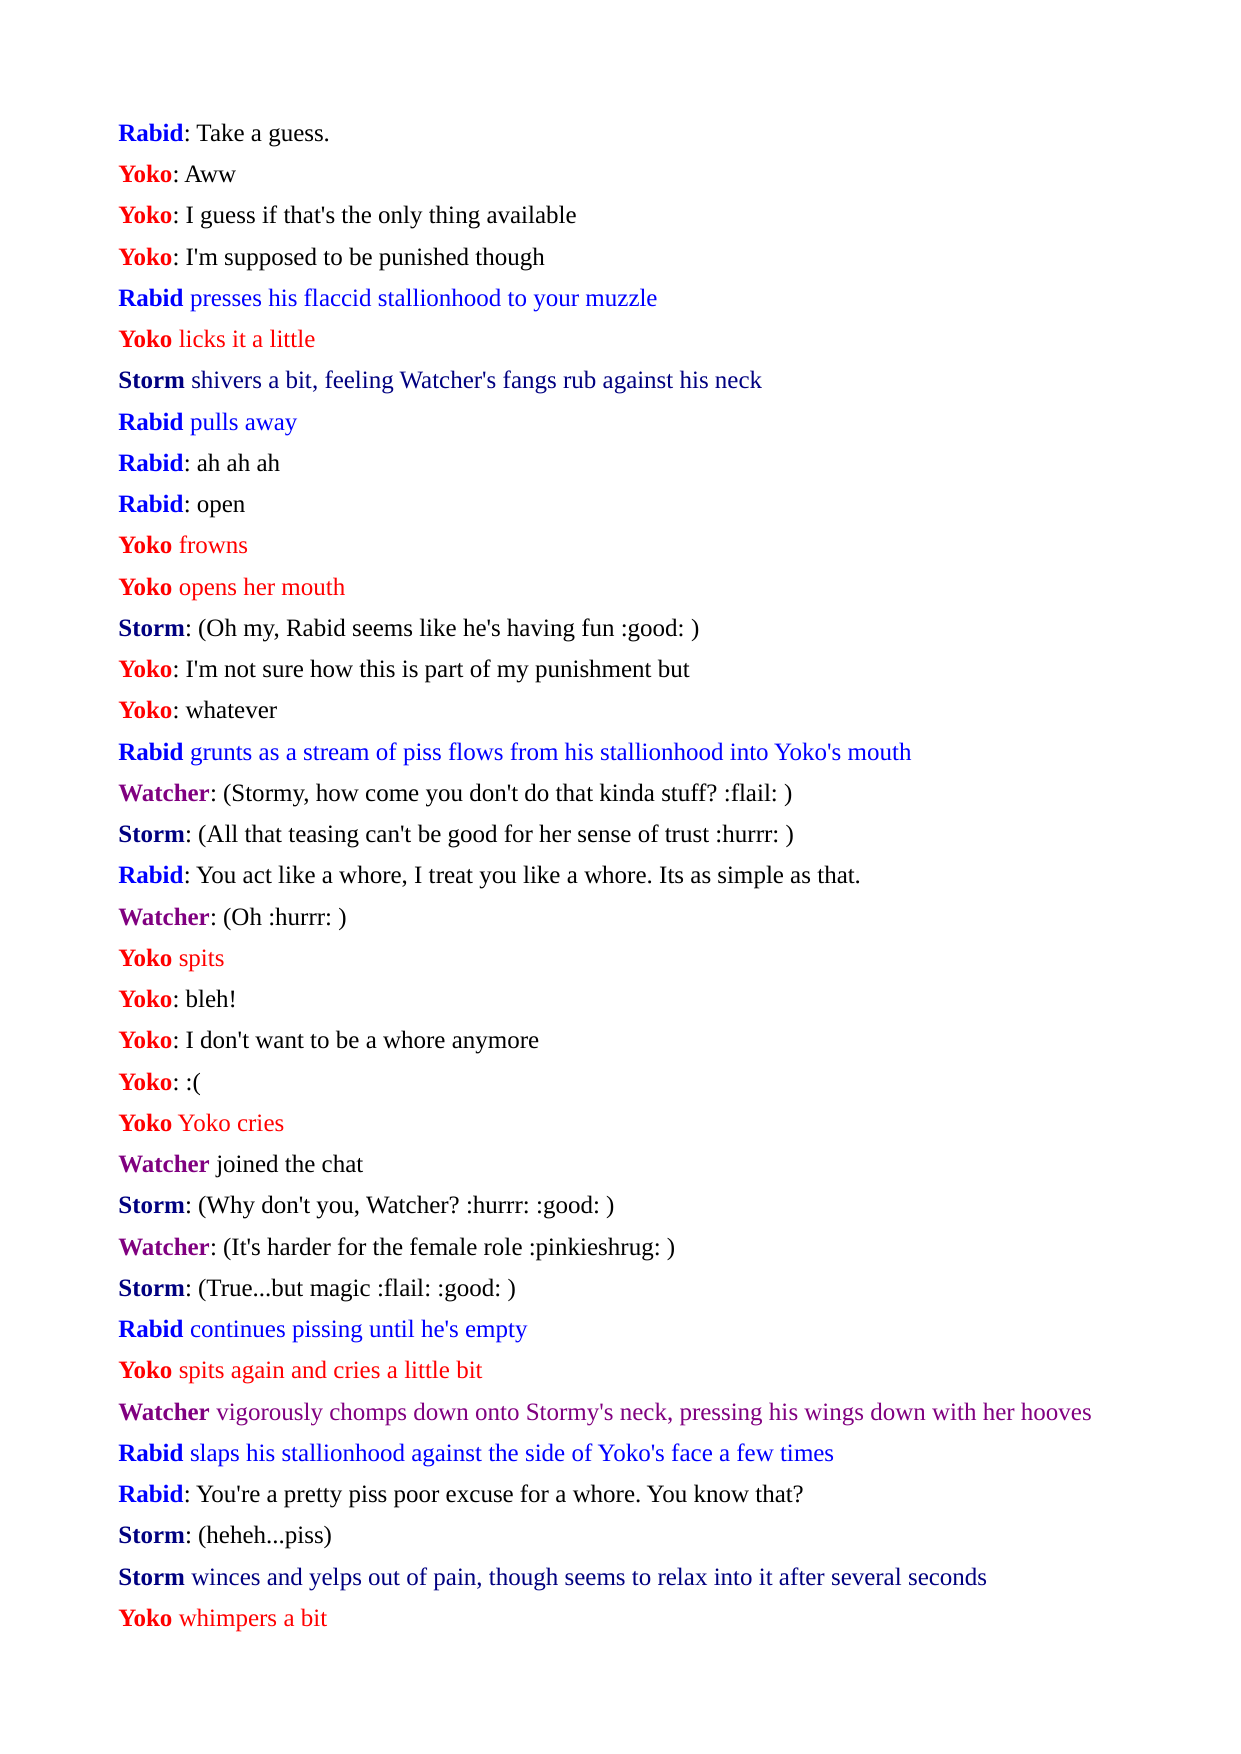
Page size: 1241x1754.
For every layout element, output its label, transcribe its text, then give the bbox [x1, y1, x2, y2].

text Rabid: You're a pretty piss poor excuse for a whore. You know that? [118, 1479, 1122, 1508]
text Rabid: You act like a whore, I treat you like a whore. Its as simple as that. [118, 861, 1122, 889]
text Rabid presses his flaccid stallionhood to your muzzle [118, 283, 1122, 312]
text Watcher vigorously chomps down onto Stormy's neck, pressing his wings down with her hooves [118, 1397, 1122, 1426]
text Storm: (All that teasing can't be good for her sense of trust :hurrr: ) [118, 819, 1122, 848]
text Yoko: Aww [118, 159, 1122, 188]
text Storm: (Why don't you, Watcher? :hurrr: :good: ) [118, 1191, 1122, 1219]
text Yoko opens her mouth [118, 572, 1122, 601]
text Yoko: I guess if that's the only thing available [118, 201, 1122, 229]
text Rabid: ah ah ah [118, 448, 1122, 477]
text Yoko whimpers a bit [118, 1603, 1122, 1632]
text Rabid: Take a guess. [118, 118, 1122, 147]
text Watcher: (Stormy, how come you don't do that kinda stuff? :flail: ) [118, 778, 1122, 807]
text Rabid slaps his stallionhood against the side of Yoko's face a few times [118, 1438, 1122, 1467]
text Storm: (heheh...piss) [118, 1521, 1122, 1549]
text Watcher: (It's harder for the female role :pinkieshrug: ) [118, 1232, 1122, 1261]
text Yoko: I'm supposed to be punished though [118, 242, 1122, 271]
text Yoko: bleh! [118, 984, 1122, 1013]
text Yoko: I'm not sure how this is part of my punishment but [118, 654, 1122, 683]
text Yoko licks it a little [118, 324, 1122, 353]
text Yoko: I don't want to be a whore anymore [118, 1026, 1122, 1054]
text Yoko: whatever [118, 696, 1122, 724]
text Rabid continues pissing until he's empty [118, 1314, 1122, 1343]
text Rabid pulls away [118, 407, 1122, 436]
text Yoko: :( [118, 1067, 1122, 1096]
text Rabid: open [118, 489, 1122, 518]
text Watcher: (Oh :hurrr: ) [118, 902, 1122, 931]
text Yoko spits again and cries a little bit [118, 1356, 1122, 1384]
text Storm: (Oh my, Rabid seems like he's having fun :good: ) [118, 613, 1122, 642]
text Yoko frowns [118, 531, 1122, 559]
text Rabid grunts as a stream of piss flows from his stallionhood into Yoko's mouth [118, 737, 1122, 766]
text Yoko Yoko cries [118, 1108, 1122, 1137]
text Storm shivers a bit, feeling Watcher's fangs rub against his neck [118, 366, 1122, 394]
text Storm winces and yelps out of pain, though seems to relax into it after several seconds [118, 1562, 1122, 1591]
text Watcher joined the chat [118, 1149, 1122, 1178]
text Yoko spits [118, 943, 1122, 972]
text Storm: (True...but magic :flail: :good: ) [118, 1273, 1122, 1302]
